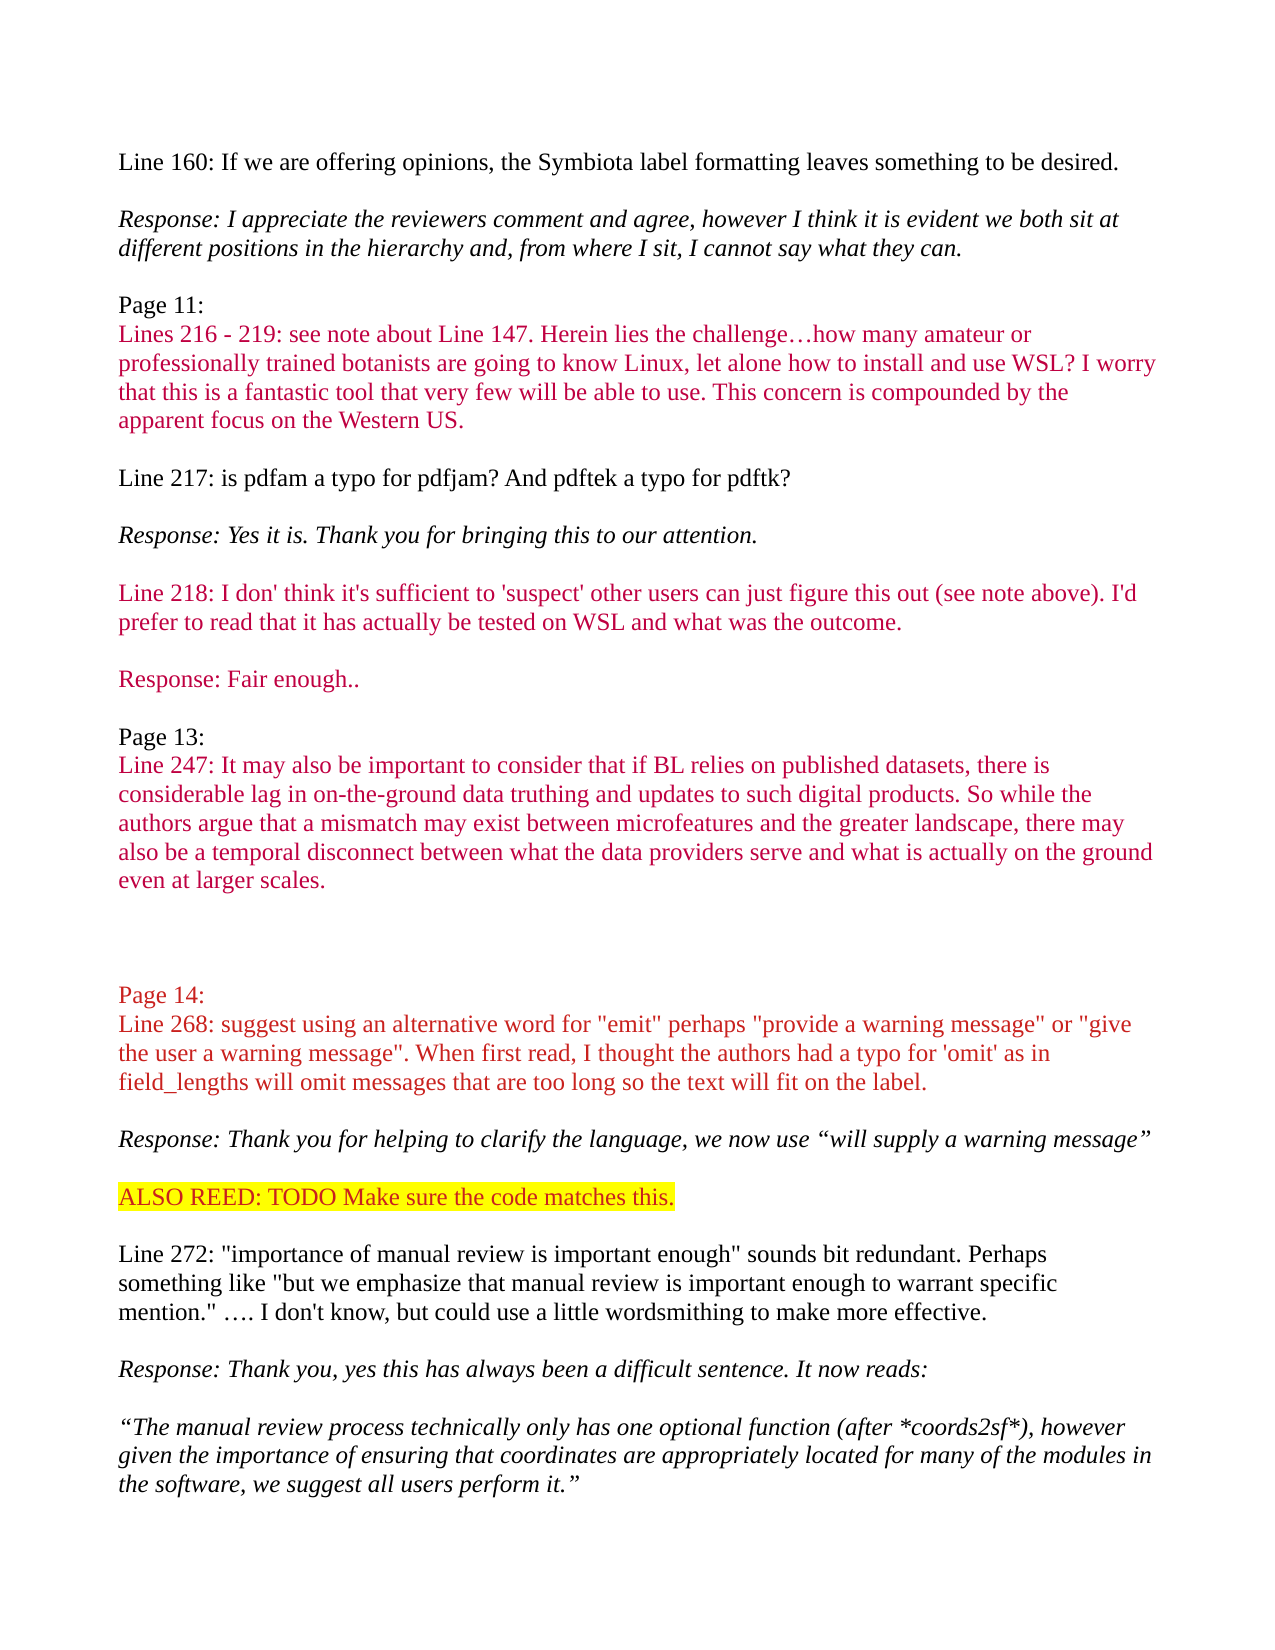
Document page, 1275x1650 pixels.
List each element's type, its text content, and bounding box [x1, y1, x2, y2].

text Response: Thank you, yes this has always been a difficult sentence. It now reads: [118, 1354, 1157, 1383]
text Response: Yes it is. Thank you for bringing this to our attention. [118, 521, 1157, 549]
text Page 14: Line 268: suggest using an alternative word for "emit" perhaps "provide a warning message" or "give the user a warning message". When first read, I thought the authors had a typo for 'omit' as in field_lengths will omit messages that are too long so the text will fit on the label. [118, 923, 1157, 1096]
text Response: Fair enough.. Page 13: Line 247: It may also be important to consider that if BL relies on published datasets, there is considerable lag in on-the-ground data truthing and updates to such digital products. So while the authors argue that a mismatch may exist between microfeatures and the greater landscape, there may also be a temporal disconnect between what the data providers serve and what is actually on the ground even at larger scales. [118, 664, 1157, 894]
text “The manual review process technically only has one optional function (after *coords2sf*), however given the importance of ensuring that coordinates are appropriately located for many of the modules in the software, we suggest all users perform it.” [118, 1412, 1157, 1527]
text ALSO REED: TODO Make sure the code matches this. Line 272: "importance of manual review is important enough" sounds bit redundant. Perhaps something like "but we emphasize that manual review is important enough to warrant specific mention." …. I don't know, but could use a little wordsmithing to make more effective. [118, 1182, 1157, 1326]
text Response: I appreciate the reviewers comment and agree, however I think it is evident we both sit at different positions in the hierarchy and, from where I sit, I cannot say what they can. Page 11: Lines 216 - 219: see note about Line 147. Herein lies the challenge…how many amateur or professionally trained botanists are going to know Linux, let alone how to install and use WSL? I worry that this is a fantastic tool that very few will be able to use. This concern is compounded by the apparent focus on the Western US. [118, 204, 1157, 434]
text Line 218: I don' think it's sufficient to 'suspect' other users can just figure this out (see note above). I'd prefer to read that it has actually be tested on WSL and what was the outcome. [118, 549, 1157, 636]
text Response: Thank you for helping to clarify the language, we now use “will supply a warning message” [118, 1124, 1157, 1153]
text Line 217: is pdfam a typo for pdfjam? And pdftek a typo for pdftk? [118, 434, 1157, 492]
text Line 160: If we are offering opinions, the Symbiota label formatting leaves something to be desired. [118, 118, 1157, 176]
